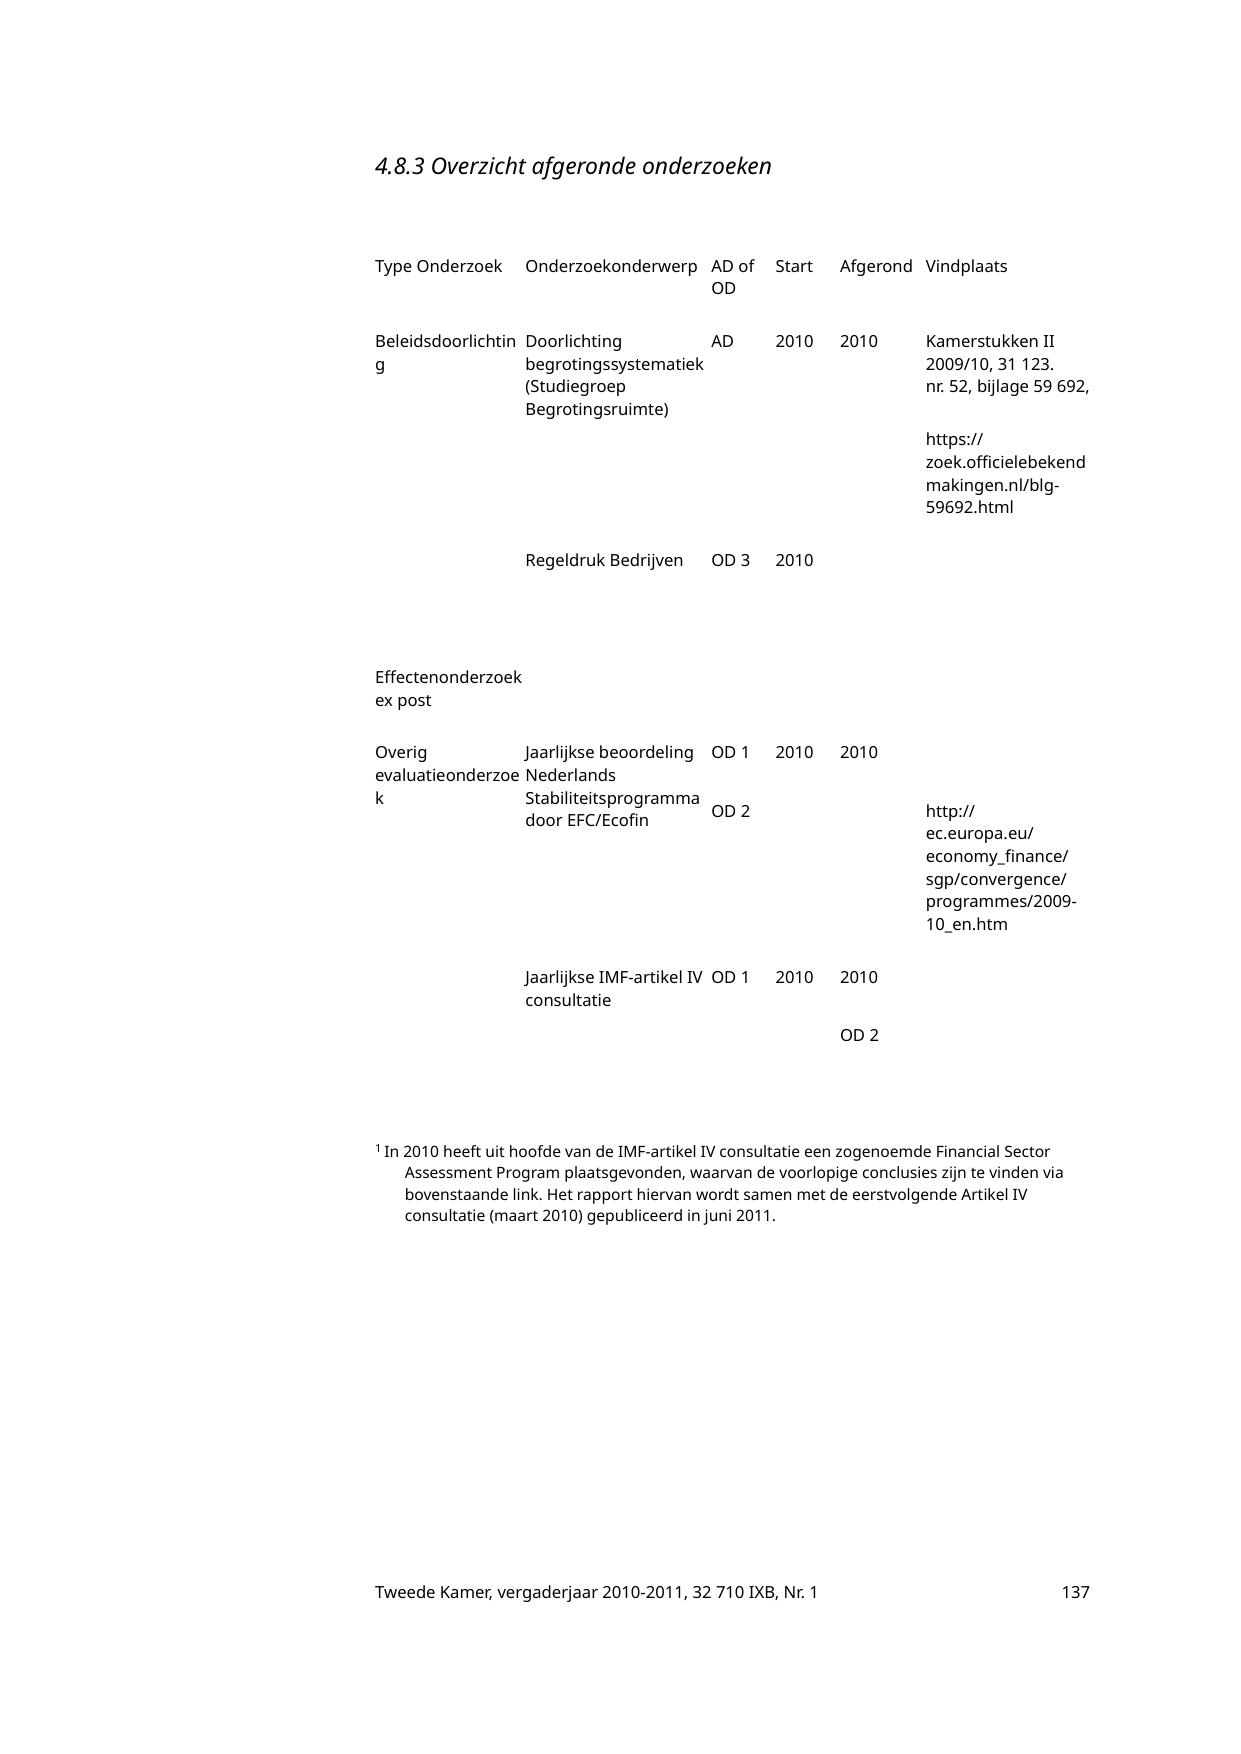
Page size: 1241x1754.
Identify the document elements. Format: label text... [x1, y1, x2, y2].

table_cell OD 3 [711, 549, 775, 607]
table_cell http://ec.europa.eu/economy_finance/sgp/convergence/programmes/2009-10_en.htm [926, 799, 1090, 966]
table_cell [711, 1024, 775, 1082]
table_cell [375, 549, 525, 607]
table_cell Doorlichting begrotingssystematiek (Studiegroep Begrotingsruimte) [525, 330, 711, 548]
table_cell Jaarlijkse IMF-artikel IV consultatie [525, 966, 711, 1082]
table_cell [775, 607, 840, 665]
table_cell [775, 1024, 840, 1082]
table_cell [525, 665, 711, 741]
table_cell OD 2 [711, 799, 775, 966]
table_cell Jaarlijkse beoordeling Nederlands Stabiliteitsprogramma door EFC/Ecofin [525, 741, 711, 966]
table_cell 2010 [775, 330, 840, 548]
table_cell [711, 607, 775, 665]
table_cell [840, 549, 926, 607]
table_cell 2010 [840, 330, 926, 548]
table_header Vindplaats [926, 254, 1090, 329]
table_cell [926, 966, 1090, 1024]
table_cell OD 1 [711, 966, 775, 1024]
table_cell [926, 665, 1090, 741]
table_cell Beleidsdoorlichting [375, 330, 525, 548]
table_cell Regeldruk Bedrijven [525, 549, 711, 607]
table_cell [375, 607, 525, 665]
table_cell [775, 799, 840, 966]
table_cell 2010 [775, 966, 840, 1024]
table_cell 2010 [840, 966, 926, 1024]
table_cell 2010 [840, 741, 926, 799]
subtitle 4.8.3 Overzicht afgeronde onderzoeken [375, 150, 1090, 181]
table_cell [840, 799, 926, 966]
table_cell [926, 741, 1090, 799]
table_header Start [775, 254, 840, 329]
table_cell OD 1 [711, 741, 775, 799]
table_header Afgerond [840, 254, 926, 329]
table_cell [926, 549, 1090, 607]
table_cell 2010 [775, 549, 840, 607]
table_cell AD [711, 330, 775, 548]
table_header Type Onderzoek [375, 254, 525, 329]
text 1 In 2010 heeft uit hoofde van de IMF-artikel IV consultatie een zogenoemde Financial Sector Assessment Program plaatsgevonden, waarvan de voorlopige conclusies zijn te vinden via bovenstaande link. Het rapport hiervan wordt samen met de eerstvolgende Artikel IV consultatie (maart 2010) gepubliceerd in juni 2011. [375, 1141, 1090, 1226]
table_cell [775, 665, 840, 741]
table_header AD of OD [711, 254, 775, 329]
table_header Onderzoekonderwerp [525, 254, 711, 329]
table_cell [840, 607, 926, 665]
table_cell [525, 607, 711, 665]
table_cell [926, 1024, 1090, 1082]
table_cell 2010 [775, 741, 840, 799]
table_cell OD 2 [840, 1024, 926, 1082]
table_cell [711, 665, 775, 741]
table_cell [926, 607, 1090, 665]
table_cell Kamerstukken II 2009/10, 31 123. nr. 52, bijlage 59 692, https://zoek.officielebekendmakingen.nl/blg-59692.html [926, 330, 1090, 548]
table_cell [375, 966, 525, 1082]
table_cell [840, 665, 926, 741]
table_cell Overig evaluatieonderzoek [375, 741, 525, 966]
table_cell Effectenonderzoek ex post [375, 665, 525, 741]
